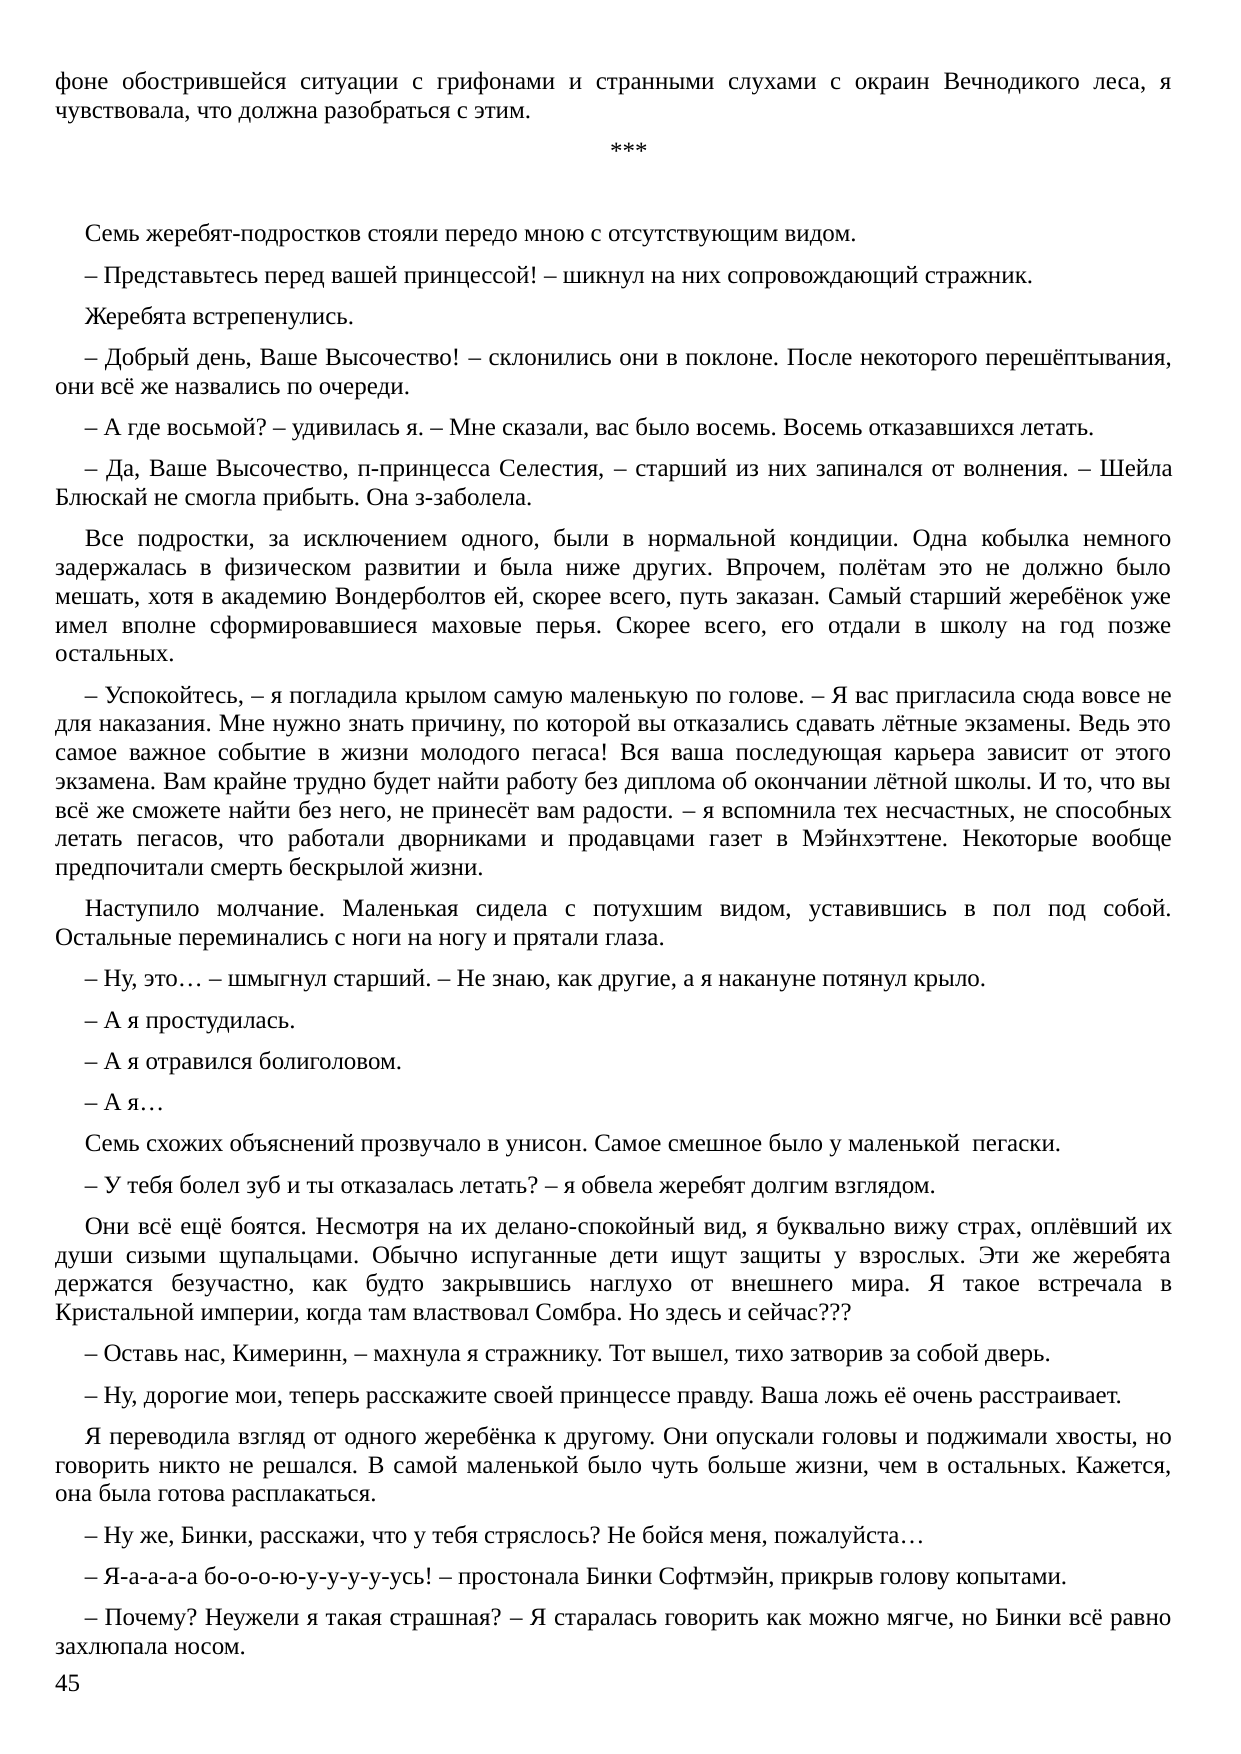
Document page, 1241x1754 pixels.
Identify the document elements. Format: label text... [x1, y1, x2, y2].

text – А я… [55, 1087, 1173, 1116]
text – Ну же, Бинки, расскажи, что у тебя стряслось? Не бойся меня, пожалуйста… [55, 1520, 1173, 1548]
text Семь схожих объяснений прозвучало в унисон. Самое смешное было у маленькой пегаски. [55, 1128, 1173, 1157]
text – У тебя болел зуб и ты отказалась летать? – я обвела жеребят долгим взглядом. [55, 1170, 1173, 1198]
text Они всё ещё боятся. Несмотря на их делано-спокойный вид, я буквально вижу страх, оплёвший их души сизыми щупальцами. Обычно испуганные дети ищут защиты у взрослых. Эти же жеребята держатся безучастно, как будто закрывшись наглухо от внешнего мира. Я такое встречала в Кристальной империи, когда там властвовал Сомбра. Но здесь и сейчас??? [55, 1211, 1173, 1326]
text Все подростки, за исключением одного, были в нормальной кондиции. Одна кобылка немного задержалась в физическом развитии и была ниже других. Впрочем, полётам это не должно было мешать, хотя в академию Вондерболтов ей, скорее всего, путь заказан. Самый старший жеребёнок уже имел вполне сформировавшиеся маховые перья. Скорее всего, его отдали в школу на год позже остальных. [55, 523, 1173, 667]
text – Представьтесь перед вашей принцессой! – шикнул на них сопровождающий стражник. [55, 260, 1173, 288]
text *** [55, 136, 1173, 165]
text Семь жеребят-подростков стояли передо мною с отсутствующим видом. [55, 218, 1173, 247]
text – Ну, дорогие мои, теперь расскажите своей принцессе правду. Ваша ложь её очень расстраивает. [55, 1380, 1173, 1408]
text – А я простудилась. [55, 1005, 1173, 1033]
text – Да, Ваше Высочество, п-принцесса Селестия, – старший из них запинался от волнения. – Шейла Блюскай не смогла прибыть. Она з-заболела. [55, 453, 1173, 511]
text – Ну, это… – шмыгнул старший. – Не знаю, как другие, а я накануне потянул крыло. [55, 963, 1173, 992]
text – Успокойтесь, – я погладила крылом самую маленькую по голове. – Я вас пригласила сюда вовсе не для наказания. Мне нужно знать причину, по которой вы отказались сдавать лётные экзамены. Ведь это самое важное событие в жизни молодого пегаса! Вся ваша последующая карьера зависит от этого экзамена. Вам крайне трудно будет найти работу без диплома об окончании лётной школы. И то, что вы всё же сможете найти без него, не принесёт вам радости. – я вспомнила тех несчастных, не способных летать пегасов, что работали дворниками и продавцами газет в Мэйнхэттене. Некоторые вообще предпочитали смерть бескрылой жизни. [55, 680, 1173, 881]
text – А где восьмой? – удивилась я. – Мне сказали, вас было восемь. Восемь отказавшихся летать. [55, 412, 1173, 441]
text Жеребята встрепенулись. [55, 301, 1173, 330]
text – Я-а-а-а-а бо-о-о-ю-у-у-у-у-усь! – простонала Бинки Софтмэйн, прикрыв голову копытами. [55, 1561, 1173, 1590]
text фоне обострившейся ситуации с грифонами и странными слухами с окраин Вечнодикого леса, я чувствовала, что должна разобраться с этим. [55, 66, 1173, 123]
text Я переводила взгляд от одного жеребёнка к другому. Они опускали головы и поджимали хвосты, но говорить никто не решался. В самой маленькой было чуть больше жизни, чем в остальных. Кажется, она была готова расплакаться. [55, 1421, 1173, 1507]
text – Добрый день, Ваше Высочество! – склонились они в поклоне. После некоторого перешёптывания, они всё же назвались по очереди. [55, 342, 1173, 400]
text – Почему? Неужели я такая страшная? – Я старалась говорить как можно мягче, но Бинки всё равно захлюпала носом. [55, 1602, 1173, 1660]
text Наступило молчание. Маленькая сидела с потухшим видом, уставившись в пол под собой. Остальные переминались с ноги на ногу и прятали глаза. [55, 893, 1173, 951]
text – Оставь нас, Кимеринн, – махнула я стражнику. Тот вышел, тихо затворив за собой дверь. [55, 1338, 1173, 1367]
text – А я отравился болиголовом. [55, 1046, 1173, 1075]
